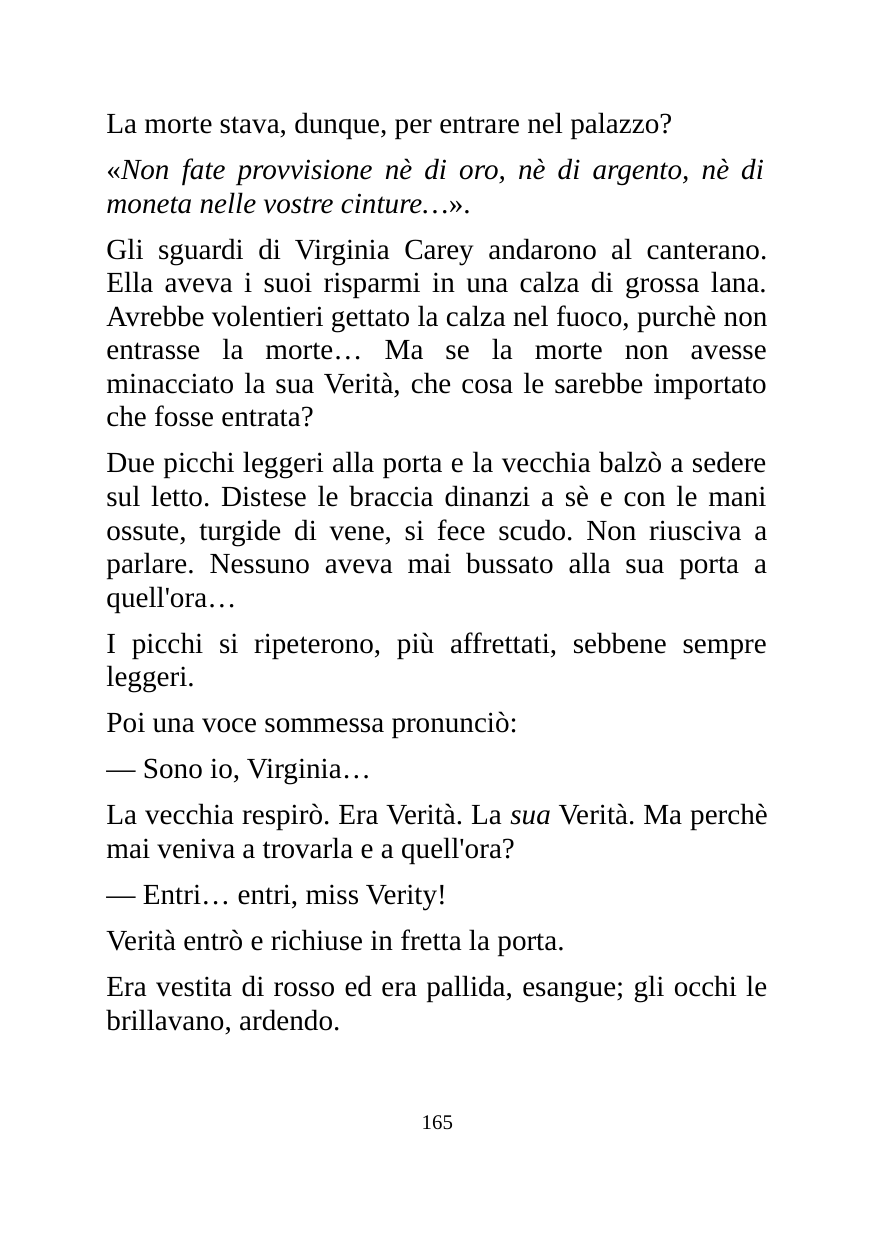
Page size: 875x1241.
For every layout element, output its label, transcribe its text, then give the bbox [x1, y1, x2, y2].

text «Non fate provvisione nè di oro, nè di argento, nè di moneta nelle vostre cinture…». [106, 152, 768, 219]
text Gli sguardi di Virginia Carey andarono al canterano. Ella aveva i suoi risparmi in una calza di grossa lana. Avrebbe volentieri gettato la calza nel fuoco, purchè non entrasse la morte… Ma se la morte non avesse minacciato la sua Verità, che cosa le sarebbe importato che fosse entrata? [106, 232, 768, 433]
text La vecchia respirò. Era Verità. La sua Verità. Ma perchè mai veniva a trovarla e a quell'ora? [106, 797, 768, 864]
text Poi una voce sommessa pronunciò: [106, 705, 768, 739]
text Due picchi leggeri alla porta e la vecchia balzò a sedere sul letto. Distese le braccia dinanzi a sè e con le mani ossute, turgide di vene, si fece scudo. Non riusciva a parlare. Nessuno aveva mai bussato alla sua porta a quell'ora… [106, 446, 768, 613]
text La morte stava, dunque, per entrare nel palazzo? [106, 106, 768, 140]
text — Entri… entri, miss Verity! [106, 877, 768, 911]
text Verità entrò e richiuse in fretta la porta. [106, 923, 768, 957]
text Era vestita di rosso ed era pallida, esangue; gli occhi le brillavano, ardendo. [106, 969, 768, 1036]
text — Sono io, Virginia… [106, 751, 768, 785]
text I picchi si ripeterono, più affrettati, sebbene sempre leggeri. [106, 626, 768, 693]
